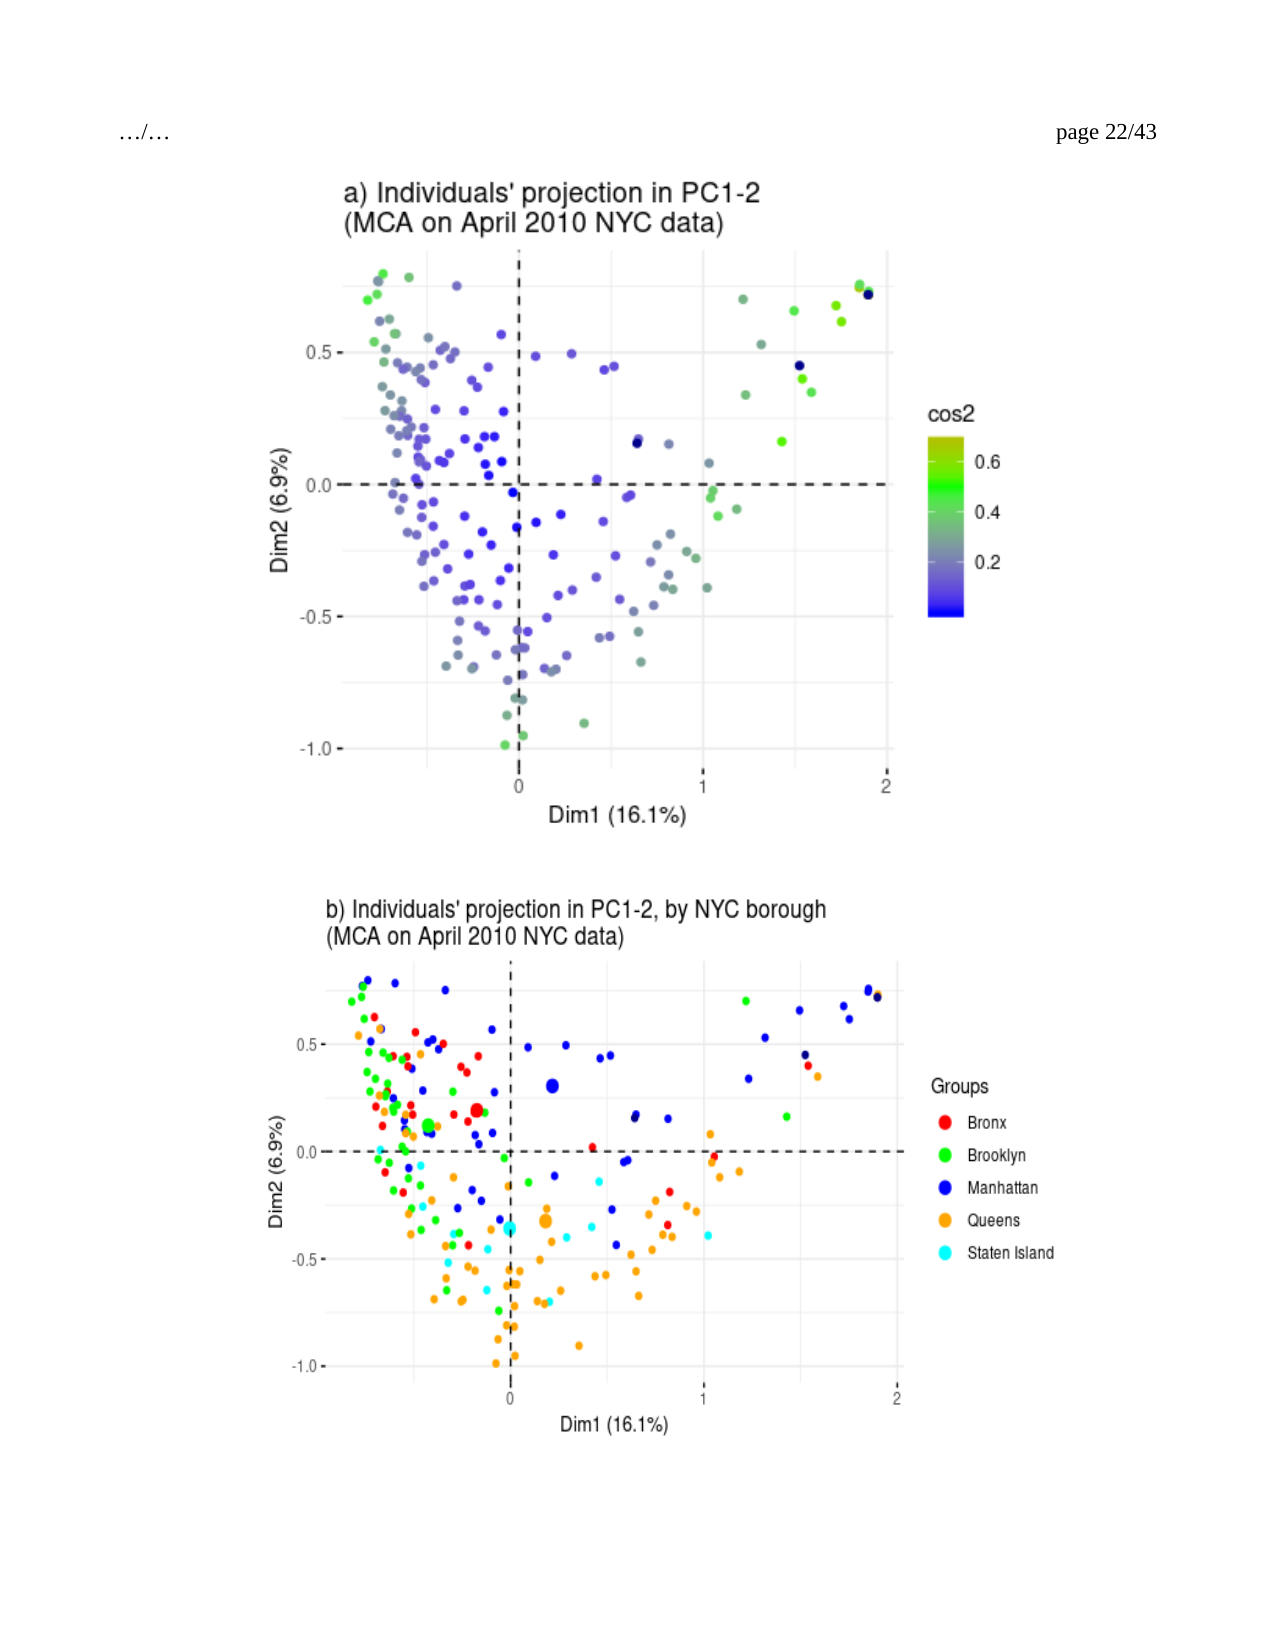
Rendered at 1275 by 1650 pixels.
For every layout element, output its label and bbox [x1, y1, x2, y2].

picture [260, 894, 1067, 1443]
picture [264, 177, 1011, 834]
